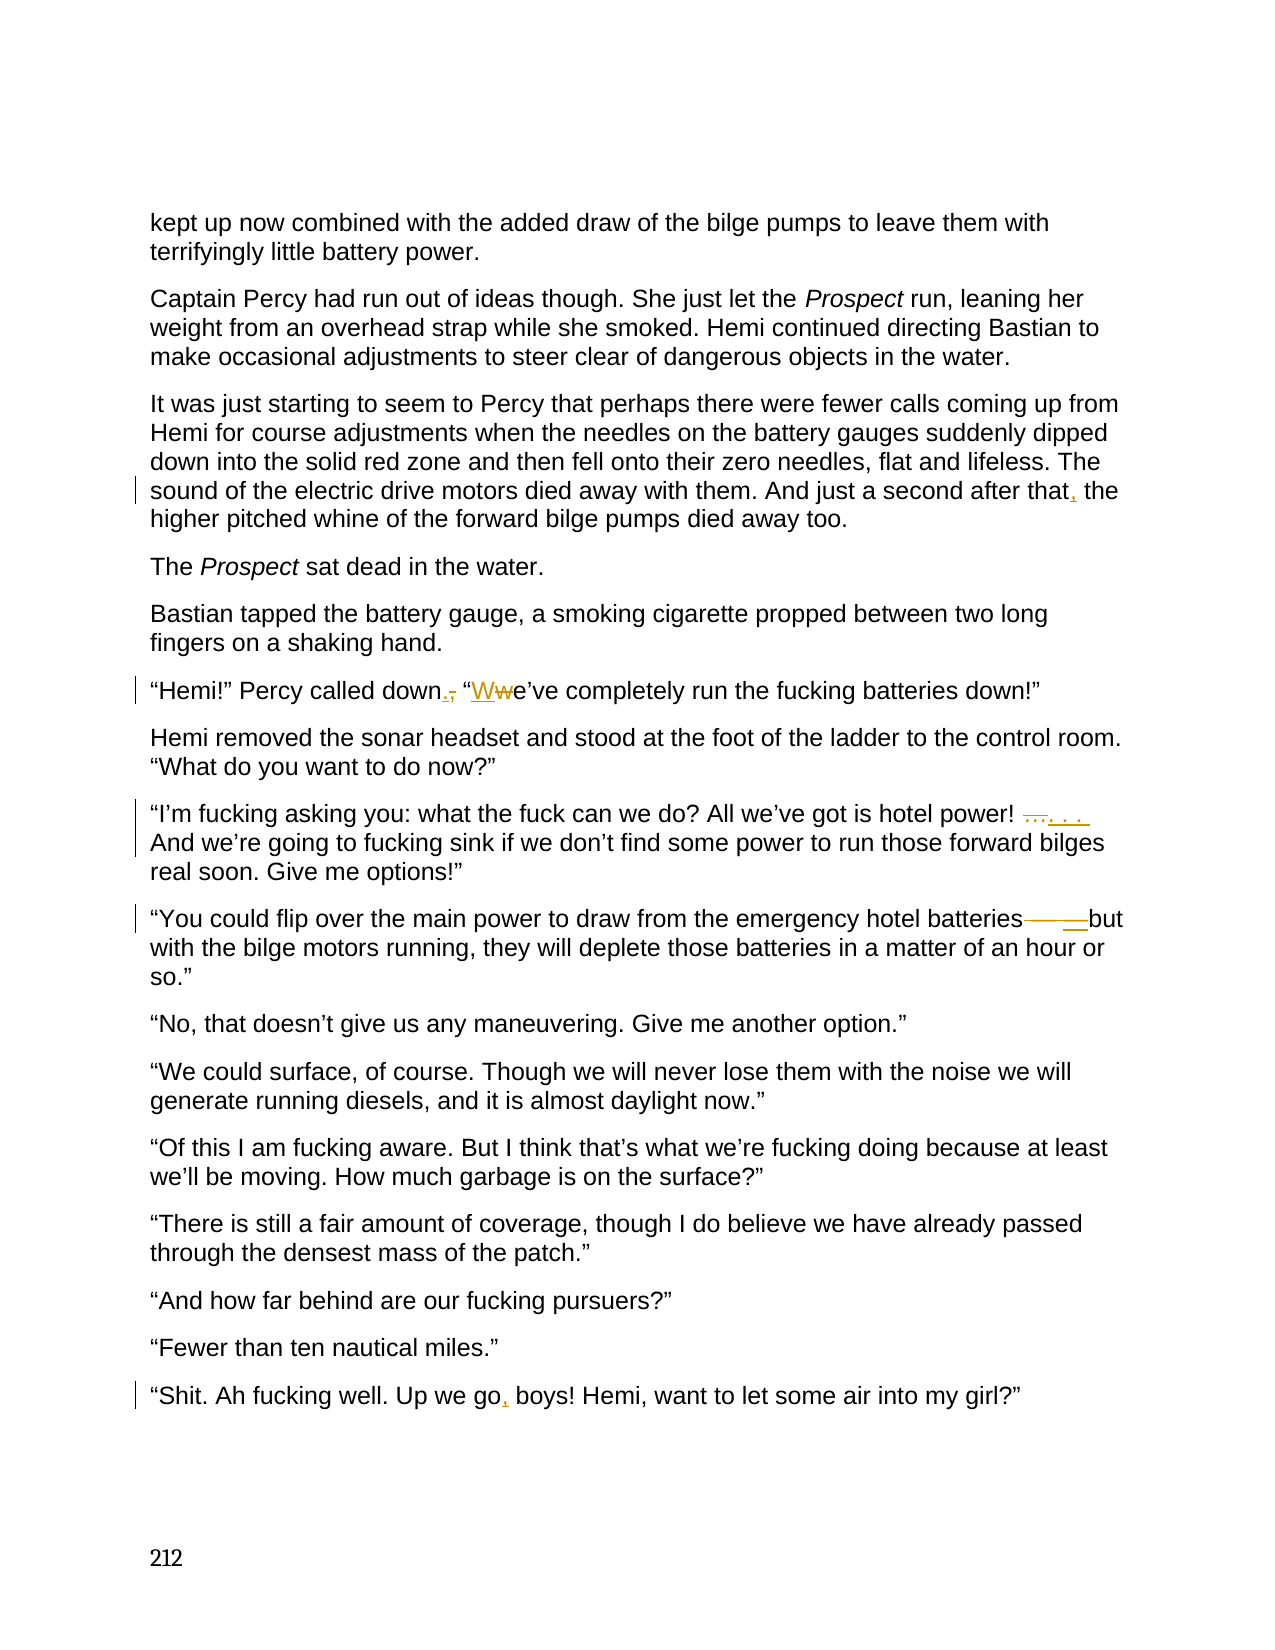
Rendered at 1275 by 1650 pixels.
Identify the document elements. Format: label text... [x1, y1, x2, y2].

text The Prospect sat dead in the water. [150, 552, 1125, 581]
text “Shit. Ah fucking well. Up we go, boys! Hemi, want to let some air into my girl?” [150, 1381, 1125, 1409]
text “I’m fucking asking you: what the fuck can we do? All we’ve got is hotel power! . . . And we’re going to fucking sink if we don’t find some power to run those forward bilges real soon. Give me options!” [150, 799, 1125, 886]
text Captain Percy had run out of ideas though. She just let the Prospect run, leaning her weight from an overhead strap while she smoked. Hemi continued directing Bastian to make occasional adjustments to steer clear of dangerous objects in the water. [150, 284, 1125, 371]
text “Hemi!” Percy called down. “We’ve completely run the fucking batteries down!” [150, 676, 1125, 704]
text kept up now combined with the added draw of the bilge pumps to leave them with terrifyingly little battery power. [150, 208, 1125, 266]
text “Of this I am fucking aware. But I think that’s what we’re fucking doing because at least we’ll be moving. How much garbage is on the surface?” [150, 1133, 1125, 1191]
text “And how far behind are our fucking pursuers?” [150, 1286, 1125, 1314]
text “No, that doesn’t give us any maneuvering. Give me another option.” [150, 1009, 1125, 1038]
text Hemi removed the sonar headset and stood at the foot of the ladder to the control room. “What do you want to do now?” [150, 723, 1125, 781]
text It was just starting to seem to Percy that perhaps there were fewer calls coming up from Hemi for course adjustments when the needles on the battery gauges suddenly dipped down into the solid red zone and then fell onto their zero needles, flat and lifeless. The sound of the electric drive motors died away with them. And just a second after that, the higher pitched whine of the forward bilge pumps died away too. [150, 389, 1125, 533]
text “We could surface, of course. Though we will never lose them with the noise we will generate running diesels, and it is almost daylight now.” [150, 1057, 1125, 1114]
text “There is still a fair amount of coverage, though I do believe we have already passed through the densest mass of the patch.” [150, 1209, 1125, 1267]
text “You could flip over the main power to draw from the emergency hotel batteries—but with the bilge motors running, they will deplete those batteries in a matter of an hour or so.” [150, 904, 1125, 991]
text “Fewer than ten nautical miles.” [150, 1333, 1125, 1362]
text Bastian tapped the battery gauge, a smoking cigarette propped between two long fingers on a shaking hand. [150, 599, 1125, 657]
